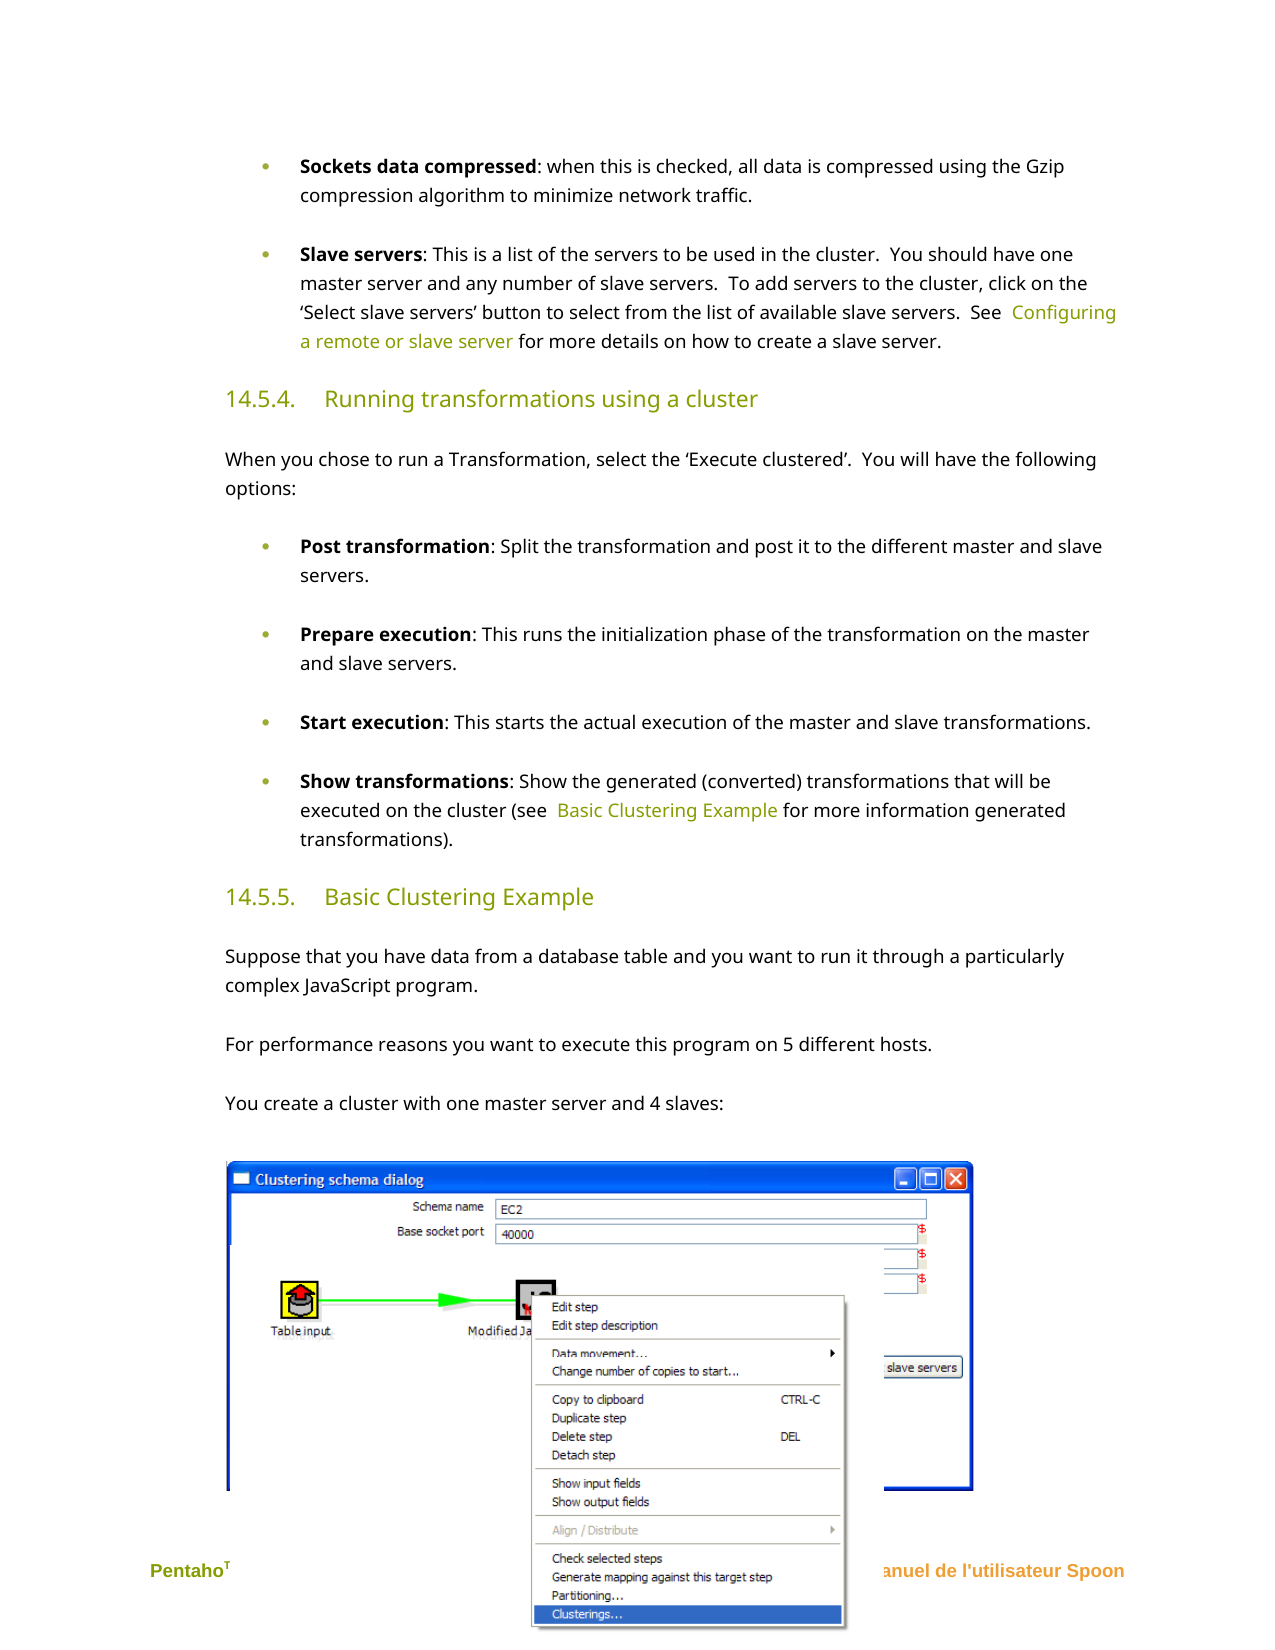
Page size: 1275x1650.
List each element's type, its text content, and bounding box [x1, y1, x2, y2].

text When you chose to run a Transformation, select the ‘Execute clustered’. You will have the following options: [225, 443, 1125, 501]
list Show transformations: Show the generated (converted) transformations that will be executed on the cluster (see Basic Clustering Example for more information generated transformations). [262, 765, 1125, 852]
text For performance reasons you want to execute this program on 5 different hosts. [225, 1028, 1125, 1057]
list Slave servers: This is a list of the servers to be used in the cluster. You should have one master server and any number of slave servers. To add servers to the cluster, click on the ‘Select slave servers’ button to select from the list of available slave servers. See Configuring a remote or slave server for more details on how to create a slave server. [262, 238, 1125, 354]
list Prepare execution: This runs the initialization phase of the transformation on the master and slave servers. [262, 618, 1125, 677]
list Sockets data compressed: when this is checked, all data is compressed using the Gzip compression algorithm to minimize network traffic. [262, 150, 1125, 208]
text You create a cluster with one master server and 4 slaves: [225, 1087, 1125, 1116]
subtitle Basic Clustering Example [225, 882, 1125, 911]
text Suppose that you have data from a database table and you want to run it through a particularly complex JavaScript program. [225, 940, 1125, 999]
list Post transformation: Split the transformation and post it to the different master and slave servers. [262, 530, 1125, 589]
subtitle Running transformations using a cluster [225, 384, 1125, 413]
list Start execution: This starts the actual execution of the master and slave transformations. [262, 706, 1125, 735]
